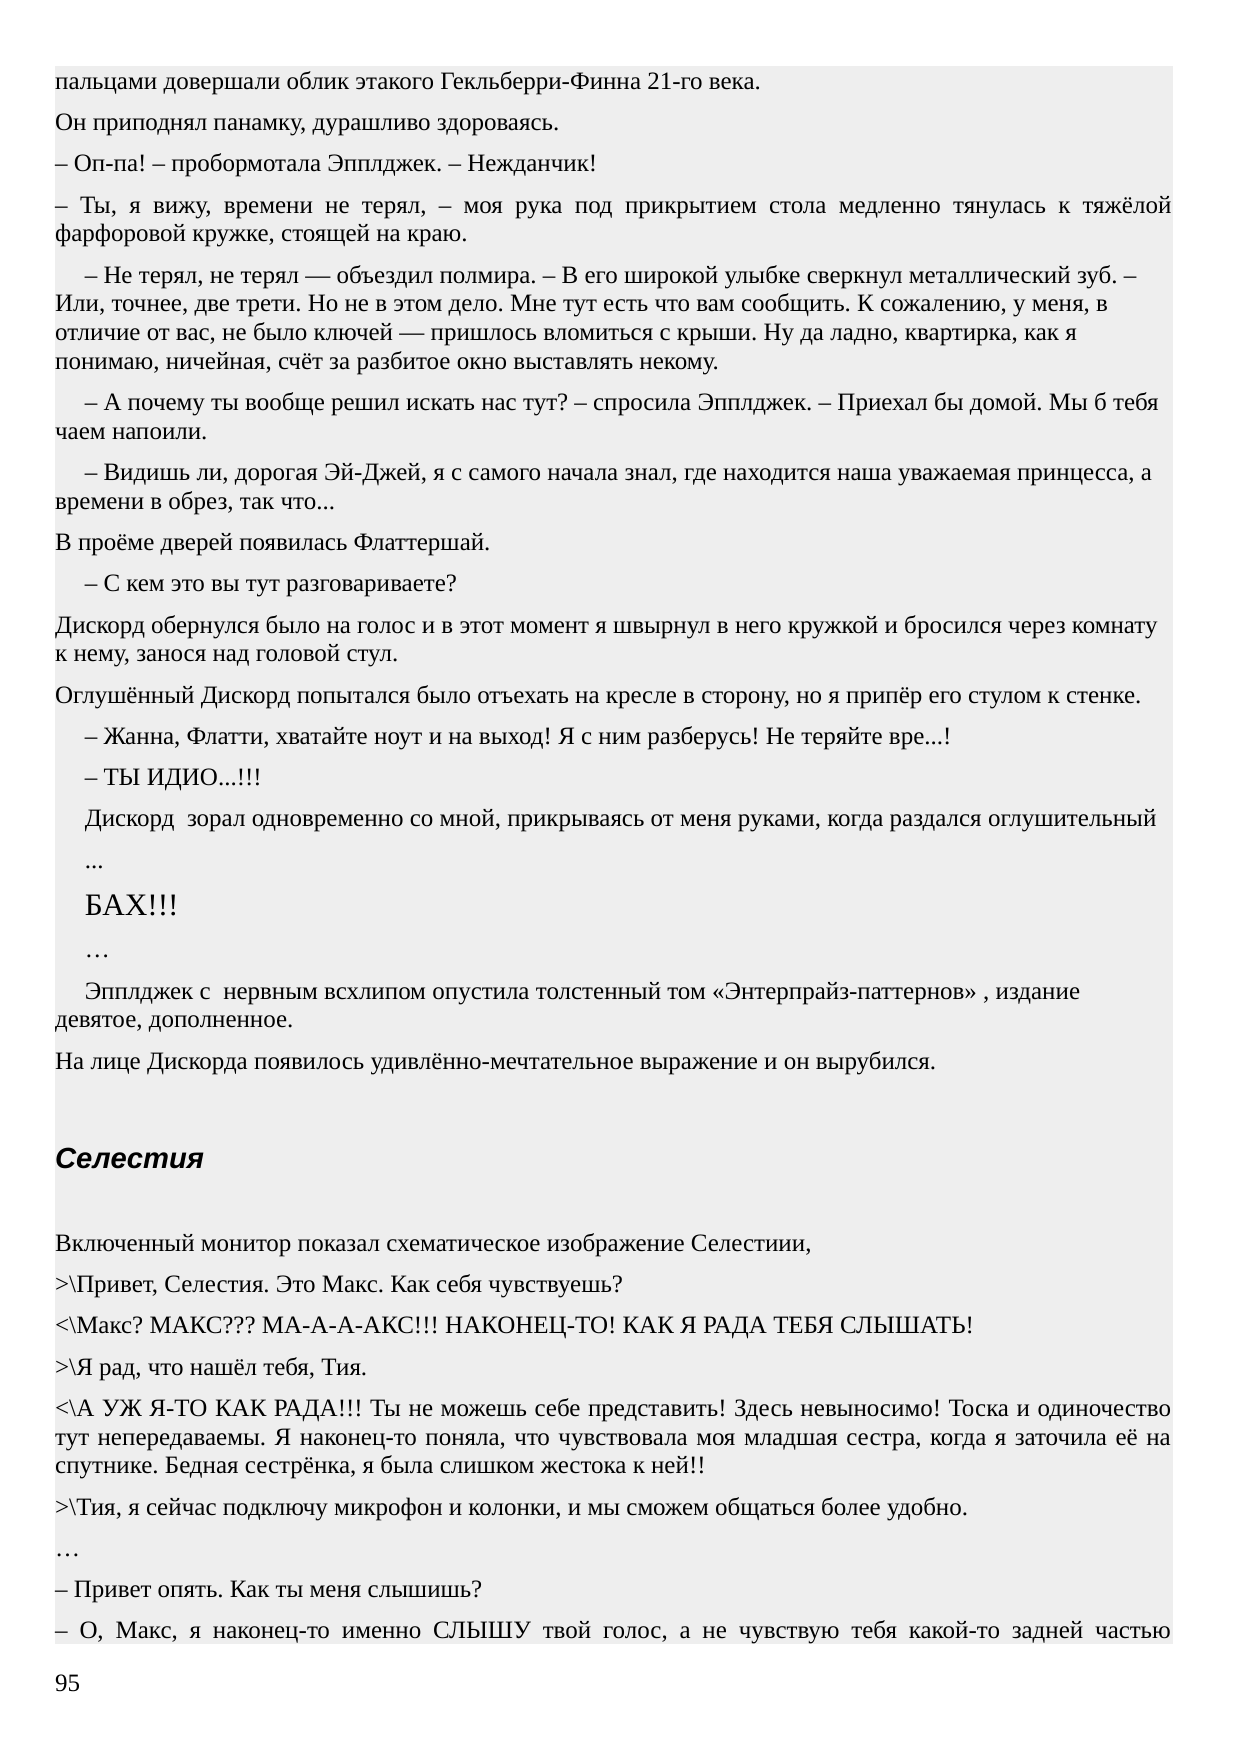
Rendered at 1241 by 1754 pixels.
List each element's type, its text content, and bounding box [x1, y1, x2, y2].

text – А почему ты вообще решил искать нас тут? – спросила Эпплджек. – Приехал бы домой. Мы б тебя чаем напоили. [55, 387, 1173, 445]
text Включенный монитор показал схематическое изображение Селестиии, [55, 1228, 1173, 1257]
text Оглушённый Дискорд попытался было отъехать на кресле в сторону, но я припёр его стулом к стенке. [55, 680, 1173, 708]
text – О, Макс, я наконец-то именно СЛЫШУ твой голос, а не чувствую тебя какой-то задней частью [55, 1616, 1173, 1644]
text пальцами довершали облик этакого Гекльберри-Финна 21-го века. [55, 66, 1173, 95]
text ... [55, 845, 1173, 873]
text <\А УЖ Я-ТО КАК РАДА!!! Ты не можешь себе представить! Здесь невыносимо! Тоска и одиночество тут непередаваемы. Я наконец-то поняла, что чувствовала моя младшая сестра, когда я заточила её на спутнике. Бедная сестрёнка, я была слишком жестока к ней!! [55, 1393, 1173, 1479]
text В проёме дверей появилась Флаттершай. [55, 527, 1173, 556]
text БАХ!!! [55, 886, 1173, 922]
text – Ты, я вижу, времени не терял, – моя рука под прикрытием стола медленно тянулась к тяжёлой фарфоровой кружке, стоящей на краю. [55, 190, 1173, 247]
text … [55, 934, 1173, 963]
text – Жанна, Флатти, хватайте ноут и на выход! Я с ним разберусь! Не теряйте вре...! [55, 721, 1173, 750]
text <\Макс? МАКС??? МА-А-А-АКС!!! НАКОНЕЦ-ТО! КАК Я РАДА ТЕБЯ СЛЫШАТЬ! [55, 1311, 1173, 1339]
text Эпплджек с нервным всхлипом опустила толстенный том «Энтерпрайз-паттернов» , издание девятое, дополненное. [55, 976, 1173, 1033]
text >\Тия, я сейчас подключу микрофон и колонки, и мы сможем общаться более удобно. [55, 1492, 1173, 1521]
text – Не терял, не терял — объездил полмира. – В его широкой улыбке сверкнул металлический зуб. – Или, точнее, две трети. Но не в этом дело. Мне тут есть что вам сообщить. К сожалению, у меня, в отличие от вас, не было ключей — пришлось вломиться с крыши. Ну да ладно, квартирка, как я понимаю, ничейная, счёт за разбитое окно выставлять некому. [55, 260, 1173, 375]
text – ТЫ ИДИО...!!! [55, 762, 1173, 791]
text … [55, 1533, 1173, 1562]
text – С кем это вы тут разговариваете? [55, 568, 1173, 597]
text На лице Дискорда появилось удивлённо-мечтательное выражение и он вырубился. [55, 1046, 1173, 1074]
text – Видишь ли, дорогая Эй-Джей, я с самого начала знал, где находится наша уважаемая принцесса, а времени в обрез, так что... [55, 457, 1173, 515]
subtitle Селестия [55, 1141, 1173, 1174]
text Он приподнял панамку, дурашливо здороваясь. [55, 107, 1173, 136]
text Дискорд зорал одновременно со мной, прикрываясь от меня руками, когда раздался оглушительный [55, 803, 1173, 832]
text >\Привет, Селестия. Это Макс. Как себя чувствуешь? [55, 1269, 1173, 1298]
list Дискорд обернулся было на голос и в этот момент я швырнул в него кружкой и бросился через комнату к нему, занося над головой стул. [55, 610, 1173, 667]
text – Привет опять. Как ты меня слышишь? [55, 1574, 1173, 1603]
text >\Я рад, что нашёл тебя, Тия. [55, 1352, 1173, 1381]
text – Оп-па! – пробормотала Эпплджек. – Нежданчик! [55, 148, 1173, 177]
